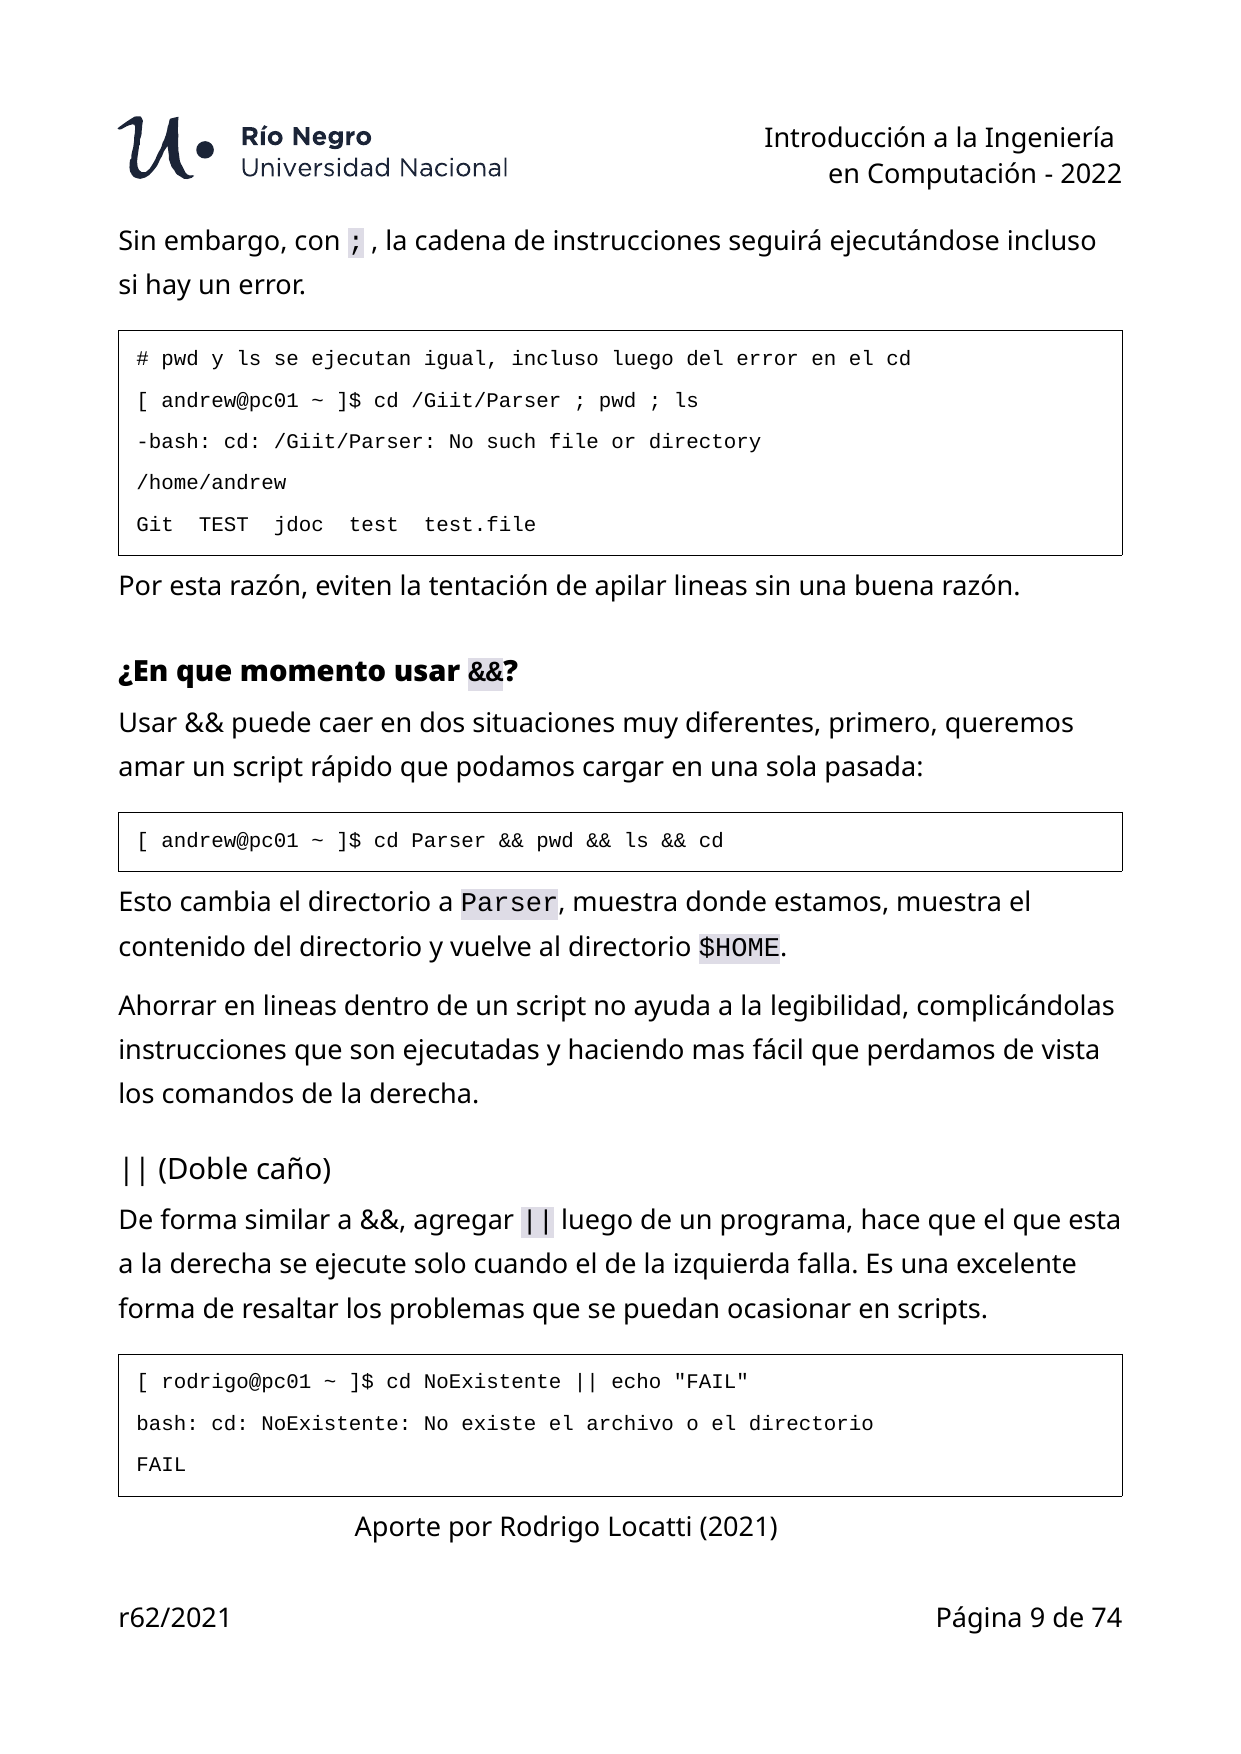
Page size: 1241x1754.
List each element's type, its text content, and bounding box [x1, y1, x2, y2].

text Aporte por Rodrigo Locatti (2021) [354, 1507, 1122, 1544]
text Sin embargo, con ; , la cadena de instrucciones seguirá ejecutándose incluso si hay un error. [118, 221, 1122, 303]
text Git TEST jdoc test test.file [119, 496, 1122, 555]
subtitle ¿En que momento usar &&? [118, 651, 1122, 691]
text # pwd y ls se ejecutan igual, incluso luego del error en el cd [119, 331, 1122, 372]
text De forma similar a &&, agregar || luego de un programa, hace que el que esta a la derecha se ejecute solo cuando el de la izquierda falla. Es una excelente forma de resaltar los problemas que se puedan ocasionar en scripts. [118, 1201, 1122, 1326]
text FAIL [119, 1436, 1122, 1496]
text Por esta razón, eviten la tentación de apilar lineas sin una buena razón. [118, 567, 1122, 604]
text Ahorrar en lineas dentro de un script no ayuda a la legibilidad, complicándolas instrucciones que son ejecutadas y haciendo mas fácil que perdamos de vista los comandos de la derecha. [118, 986, 1122, 1112]
text Esto cambia el directorio a Parser, muestra donde estamos, muestra el contenido del directorio y vuelve al directorio $HOME. [118, 883, 1122, 964]
text bash: cd: NoExistente: No existe el archivo o el directorio [119, 1395, 1122, 1436]
subtitle || (Doble caño) [118, 1148, 1122, 1188]
text /home/andrew [119, 454, 1122, 496]
text Usar && puede caer en dos situaciones muy diferentes, primero, queremos amar un script rápido que podamos cargar en una sola pasada: [118, 703, 1122, 784]
text [ andrew@pc01 ~ ]$ cd Parser && pwd && ls && cd [119, 813, 1122, 871]
text [ rodrigo@pc01 ~ ]$ cd NoExistente || echo "FAIL" [119, 1355, 1122, 1395]
text [ andrew@pc01 ~ ]$ cd /Giit/Parser ; pwd ; ls [119, 372, 1122, 413]
text -bash: cd: /Giit/Parser: No such file or directory [119, 413, 1122, 454]
